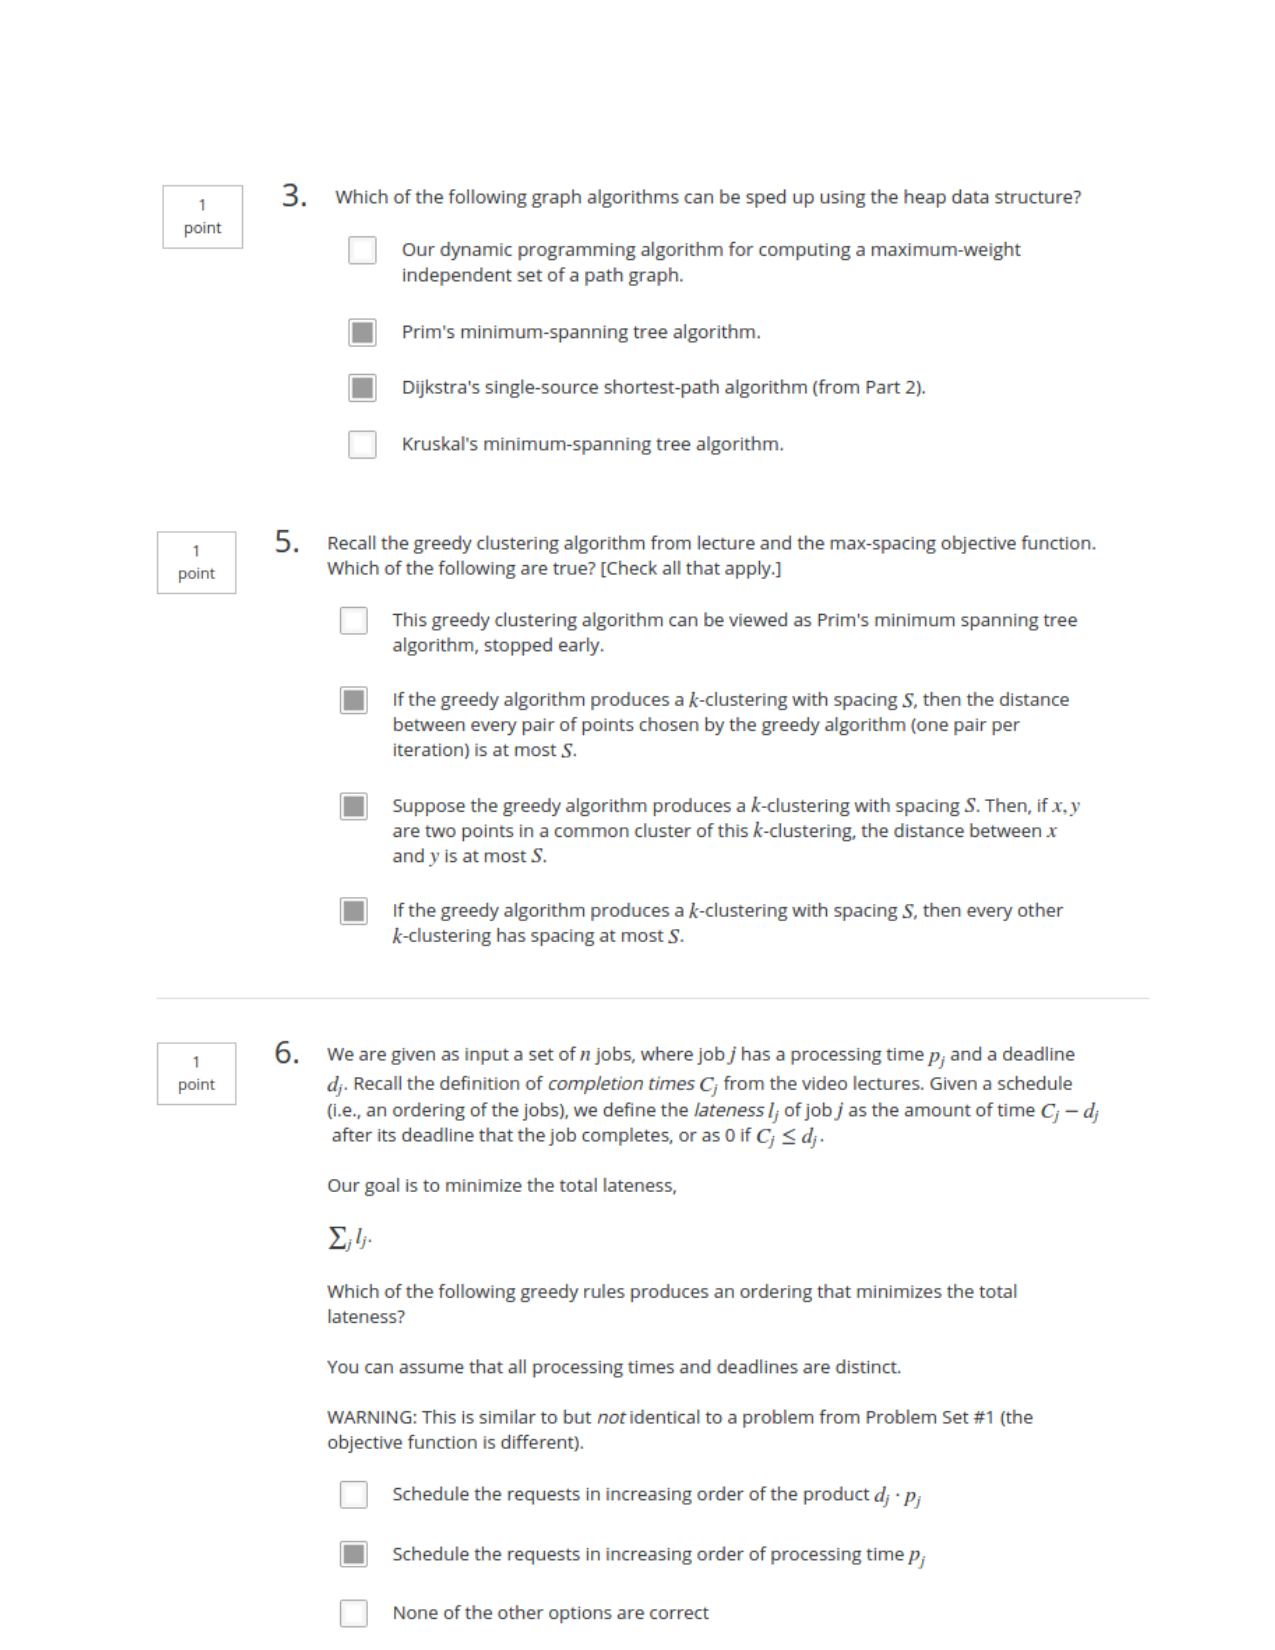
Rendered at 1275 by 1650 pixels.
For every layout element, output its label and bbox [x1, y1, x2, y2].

picture [87, 154, 1157, 1650]
